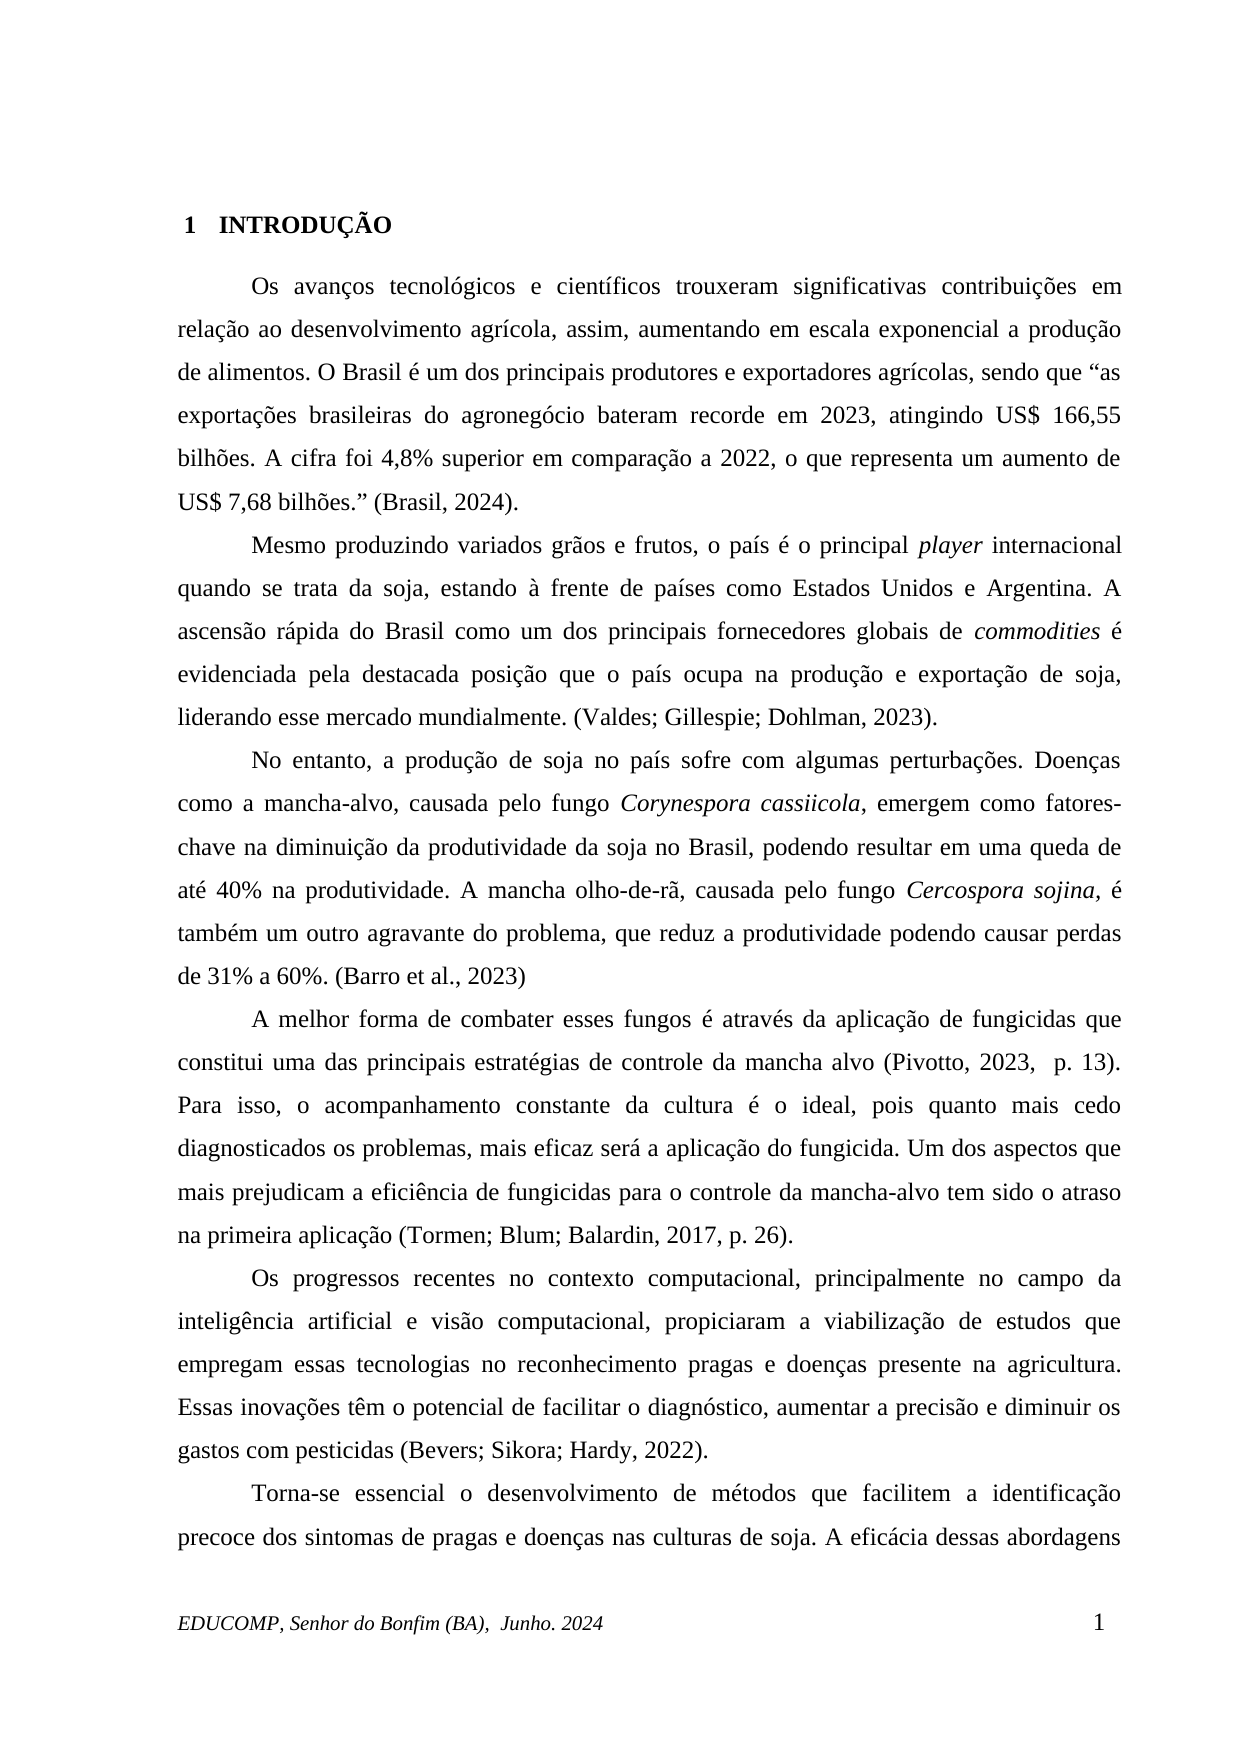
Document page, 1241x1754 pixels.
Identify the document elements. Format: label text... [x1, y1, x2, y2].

text Mesmo produzindo variados grãos e frutos, o país é o principal player internacional quando se trata da soja, estando à frente de países como Estados Unidos e Argentina. A ascensão rápida do Brasil como um dos principais fornecedores globais de commodities é evidenciada pela destacada posição que o país ocupa na produção e exportação de soja, liderando esse mercado mundialmente. (Valdes; Gillespie; Dohlman, 2023). [177, 530, 1122, 731]
text No entanto, a produção de soja no país sofre com algumas perturbações. Doenças como a mancha-alvo, causada pelo fungo Corynespora cassiicola, emergem como fatores-chave na diminuição da produtividade da soja no Brasil, podendo resultar em uma queda de até 40% na produtividade. A mancha olho-de-rã, causada pelo fungo Cercospora sojina, é também um outro agravante do problema, que reduz a produtividade podendo causar perdas de 31% a 60%. (Barro et al., 2023) [177, 745, 1122, 990]
text Os progressos recentes no contexto computacional, principalmente no campo da inteligência artificial e visão computacional, propiciaram a viabilização de estudos que empregam essas tecnologias no reconhecimento pragas e doenças presente na agricultura. Essas inovações têm o potencial de facilitar o diagnóstico, aumentar a precisão e diminuir os gastos com pesticidas (Bevers; Sikora; Hardy, 2022). [177, 1263, 1122, 1464]
text Os avanços tecnológicos e científicos trouxeram significativas contribuições em relação ao desenvolvimento agrícola, assim, aumentando em escala exponencial a produção de alimentos. O Brasil é um dos principais produtores e exportadores agrícolas, sendo que “as exportações brasileiras do agronegócio bateram recorde em 2023, atingindo US$ 166,55 bilhões. A cifra foi 4,8% superior em comparação a 2022, o que representa um aumento de US$ 7,68 bilhões.” (Brasil, 2024). [177, 271, 1122, 515]
text A melhor forma de combater esses fungos é através da aplicação de fungicidas que constitui uma das principais estratégias de controle da mancha alvo (Pivotto, 2023, p. 13). Para isso, o acompanhamento constante da cultura é o ideal, pois quanto mais cedo diagnosticados os problemas, mais eficaz será a aplicação do fungicida. Um dos aspectos que mais prejudicam a eficiência de fungicidas para o controle da mancha-alvo tem sido o atraso na primeira aplicação (Tormen; Blum; Balardin, 2017, p. 26). [177, 1004, 1122, 1248]
text Torna-se essencial o desenvolvimento de métodos que facilitem a identificação precoce dos sintomas de pragas e doenças nas culturas de soja. A eficácia dessas abordagens [177, 1478, 1122, 1550]
subtitle INTRODUÇÃO [177, 210, 1122, 238]
